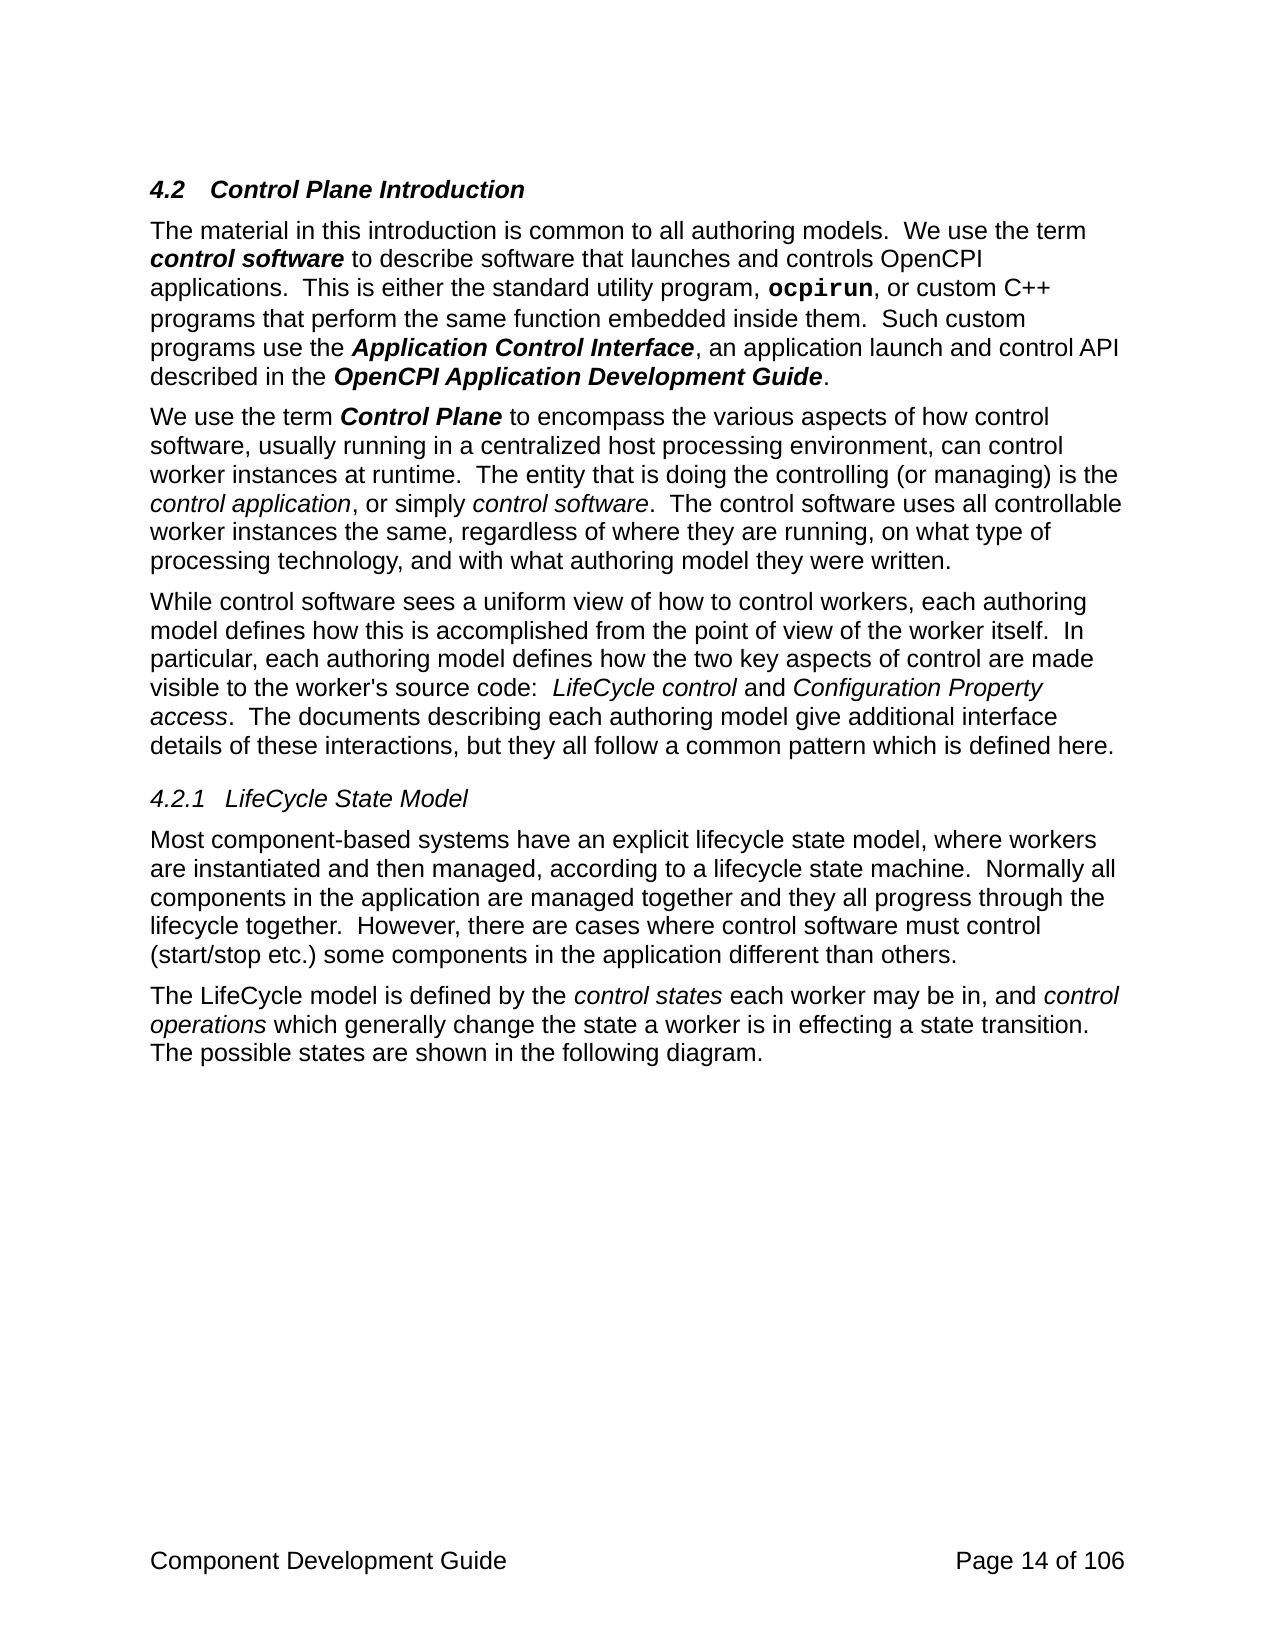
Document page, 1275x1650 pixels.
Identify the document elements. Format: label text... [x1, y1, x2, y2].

text The LifeCycle model is defined by the control states each worker may be in, and control operations which generally change the state a worker is in effecting a state transition. The possible states are shown in the following diagram. [150, 981, 1125, 1067]
text While control software sees a uniform view of how to control workers, each authoring model defines how this is accomplished from the point of view of the worker itself. In particular, each authoring model defines how the two key aspects of control are made visible to the worker's source code: LifeCycle control and Configuration Property access. The documents describing each authoring model give additional interface details of these interactions, but they all follow a common pattern which is defined here. [150, 587, 1125, 759]
subtitle Control Plane Introduction [150, 175, 1125, 204]
text Most component-based systems have an explicit lifecycle state model, where workers are instantiated and then managed, according to a lifecycle state machine. Normally all components in the application are managed together and they all progress through the lifecycle together. However, there are cases where control software must control (start/stop etc.) some components in the application different than others. [150, 825, 1125, 969]
text We use the term Control Plane to encompass the various aspects of how control software, usually running in a centralized host processing environment, can control worker instances at runtime. The entity that is doing the controlling (or managing) is the control application, or simply control software. The control software uses all controllable worker instances the same, regardless of where they are running, on what type of processing technology, and with what authoring model they were written. [150, 402, 1125, 575]
text The material in this introduction is common to all authoring models. We use the term control software to describe software that launches and controls OpenCPI applications. This is either the standard utility program, ocpirun, or custom C++ programs that perform the same function embedded inside them. Such custom programs use the Application Control Interface, an application launch and control API described in the OpenCPI Application Development Guide. [150, 216, 1125, 390]
subtitle LifeCycle State Model [150, 784, 1125, 813]
